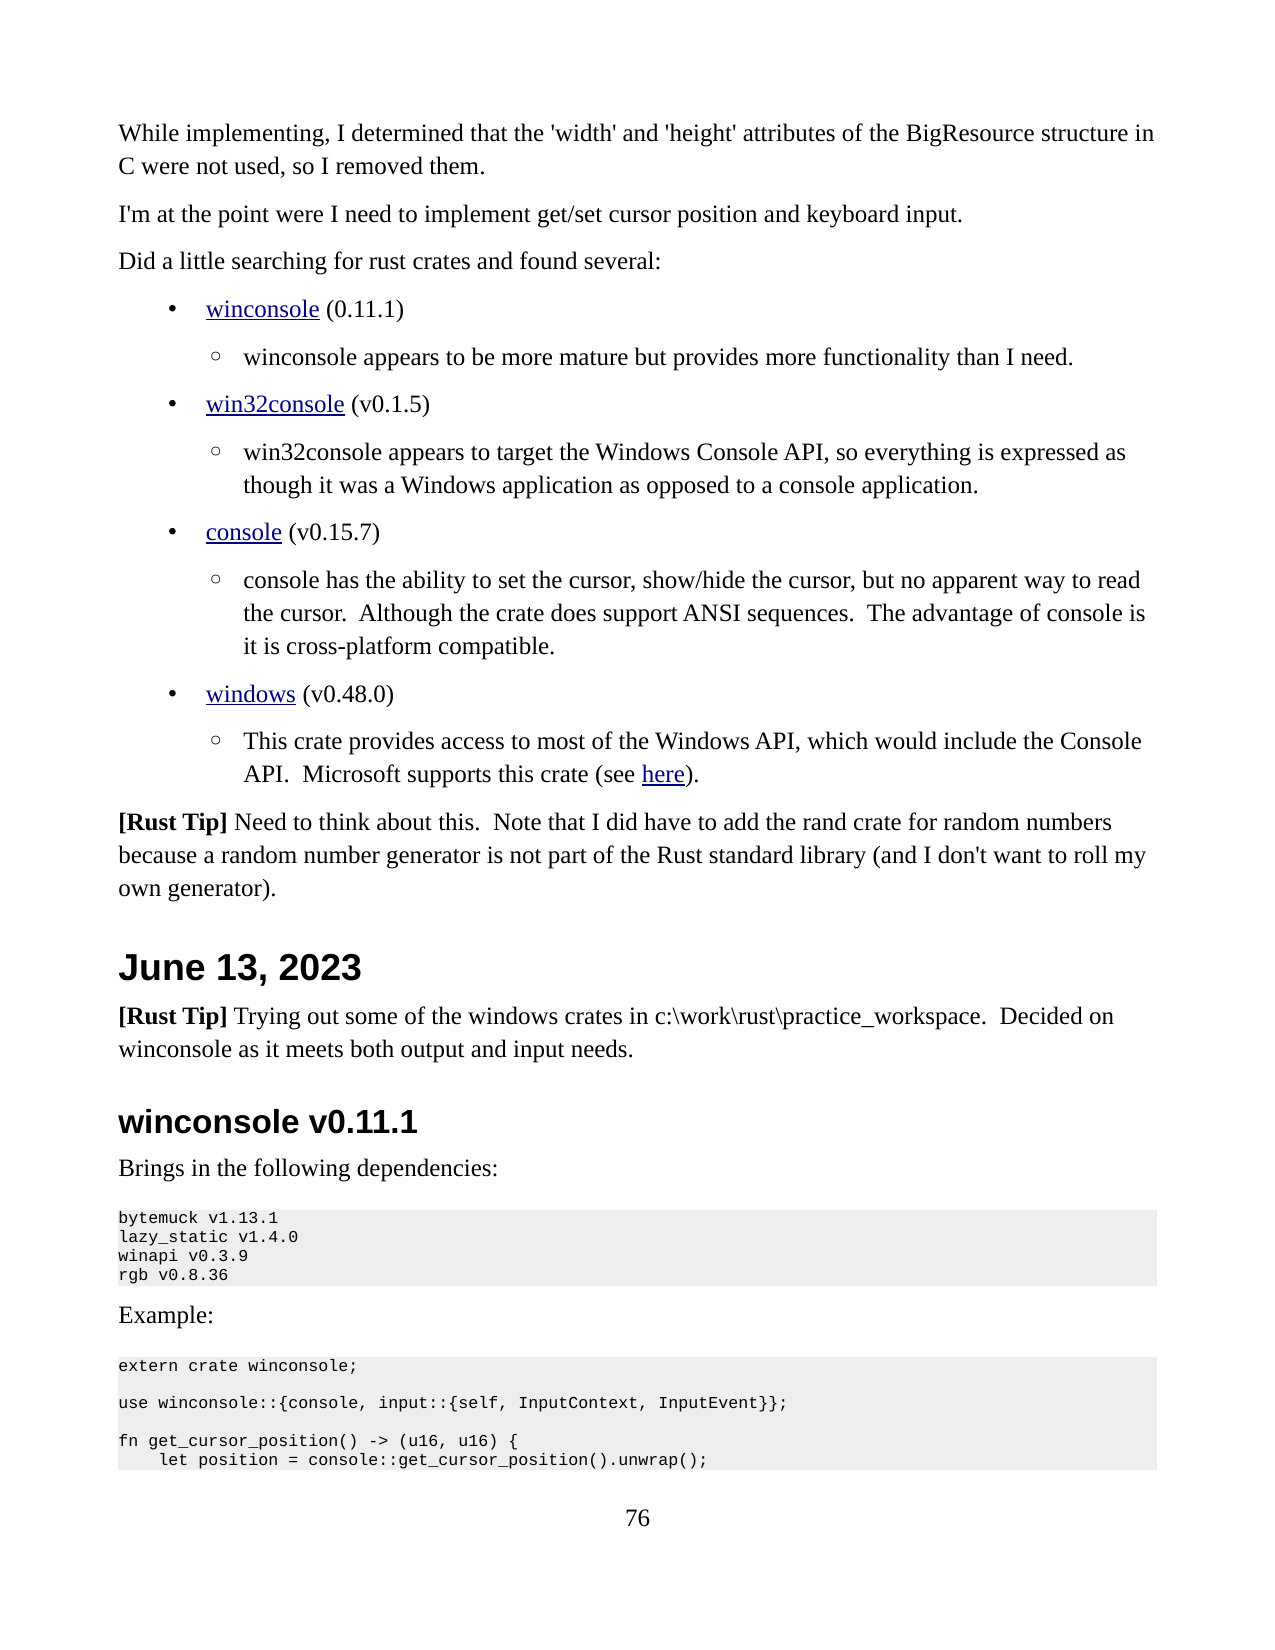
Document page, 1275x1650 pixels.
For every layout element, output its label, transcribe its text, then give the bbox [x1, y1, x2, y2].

text I'm at the point were I need to implement get/set cursor position and keyboard input. [118, 199, 1157, 227]
text rgb v0.8.36 [118, 1267, 1157, 1286]
list win32console (v0.1.5) [168, 389, 1157, 418]
list This crate provides access to most of the Windows API, which would include the Console API. Microsoft supports this crate (see here). [206, 726, 1157, 788]
text Example: [118, 1301, 1157, 1329]
list console (v0.15.7) [168, 517, 1157, 546]
list windows (v0.48.0) [168, 679, 1157, 707]
text lazy_static v1.4.0 [118, 1229, 1157, 1248]
text use winconsole::{console, input::{self, InputContext, InputEvent}}; [118, 1395, 1157, 1414]
text While implementing, I determined that the 'width' and 'height' attributes of the BigResource structure in C were not used, so I removed them. [118, 118, 1157, 180]
text [Rust Tip] Trying out some of the windows crates in c:\work\rust\practice_workspace. Decided on winconsole as it meets both output and input needs. [118, 1001, 1157, 1063]
text Did a little searching for rust crates and found several: [118, 246, 1157, 275]
text bytemuck v1.13.1 [118, 1210, 1157, 1229]
subtitle June 13, 2023 [118, 946, 1157, 989]
text let position = console::get_cursor_position().unwrap(); [118, 1451, 1157, 1470]
text winapi v0.3.9 [118, 1248, 1157, 1267]
text [Rust Tip] Need to think about this. Note that I did have to add the rand crate for random numbers because a random number generator is not part of the Rust standard library (and I don't want to roll my own generator). [118, 807, 1157, 902]
list console has the ability to set the cursor, show/hide the cursor, but no apparent way to read the cursor. Although the crate does support ANSI sequences. The advantage of console is it is cross-platform compatible. [206, 565, 1157, 660]
list win32console appears to target the Windows Console API, so everything is expressed as though it was a Windows application as opposed to a console application. [206, 437, 1157, 498]
list winconsole appears to be more mature but provides more functionality than I need. [206, 342, 1157, 370]
text extern crate winconsole; [118, 1357, 1157, 1376]
subtitle winconsole v0.11.1 [118, 1103, 1157, 1141]
text Brings in the following dependencies: [118, 1153, 1157, 1182]
text fn get_cursor_position() -> (u16, u16) { [118, 1432, 1157, 1451]
list winconsole (0.11.1) [168, 294, 1157, 323]
